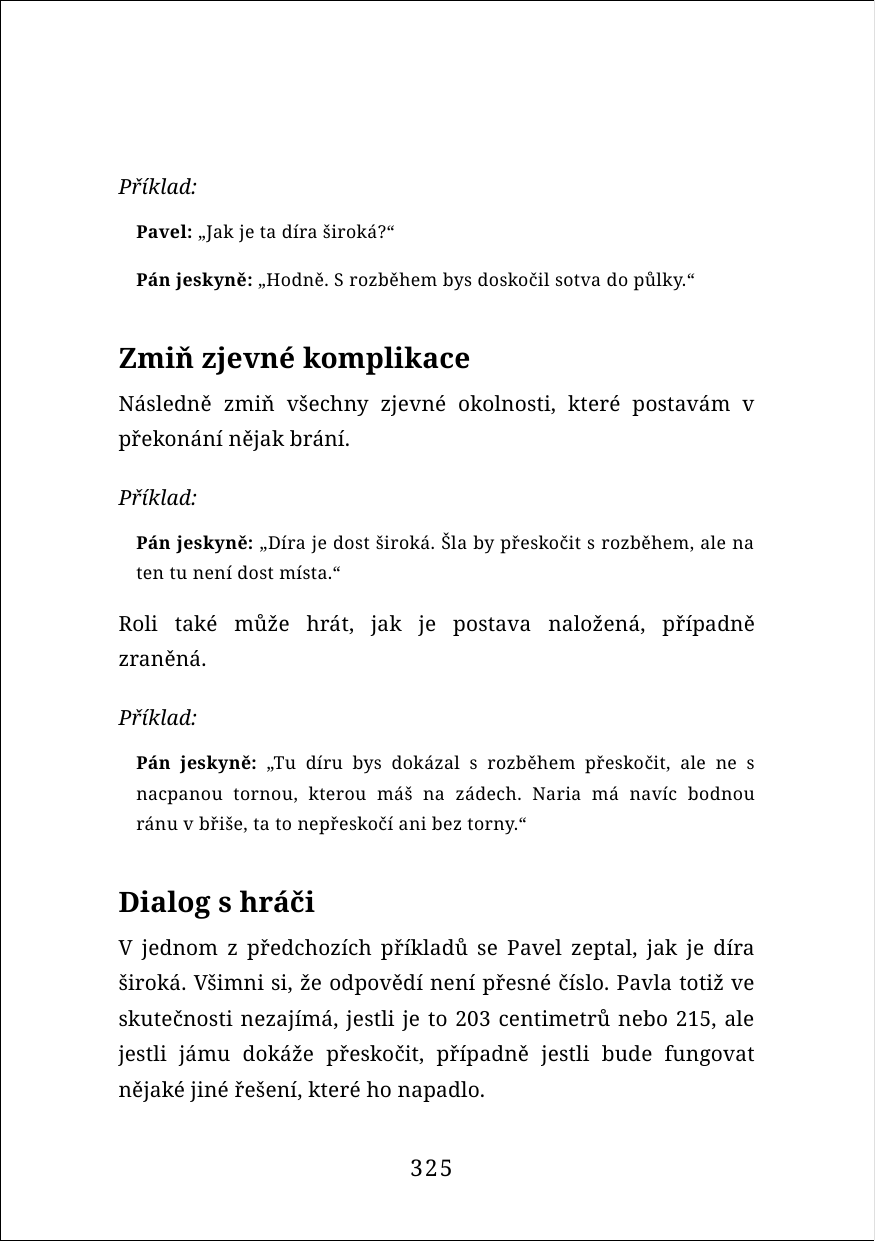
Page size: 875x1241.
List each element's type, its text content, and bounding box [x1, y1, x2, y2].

text Pán jeskyně: „Hodně. S rozběhem bys doskočil sotva do půlky.“ [136, 267, 756, 291]
subtitle Dialog s hráči [118, 883, 756, 921]
text Příklad: [118, 172, 756, 200]
text Roli také může hrát, jak je postava naložená, případně zraněná. [118, 609, 756, 673]
subtitle Zmiň zjevné komplikace [118, 338, 756, 377]
text Pán jeskyně: „Tu díru bys dokázal s rozběhem přeskočit, ale ne s nacpanou tornou, kterou máš na zádech. Naria má navíc bodnou ránu v břiše, ta to nepřeskočí ani bez torny.“ [136, 751, 756, 835]
text V jednom z předchozích příkladů se Pavel zeptal, jak je díra široká. Všimni si, že odpovědí není přesné číslo. Pavla totiž ve skutečnosti nezajímá, jestli je to 203 centimetrů nebo 215, ale jestli jámu dokáže přeskočit, případně jestli bude fungovat nějaké jiné řešení, které ho napadlo. [118, 933, 756, 1103]
text Příklad: [118, 483, 756, 512]
text Následně zmiň všechny zjevné okolnosti, které postavám v překonání nějak brání. [118, 389, 756, 453]
text Pavel: „Jak je ta díra široká?“ [136, 219, 756, 243]
text Příklad: [118, 703, 756, 732]
text Pán jeskyně: „Díra je dost široká. Šla by přeskočit s rozběhem, ale na ten tu není dost místa.“ [136, 531, 756, 585]
